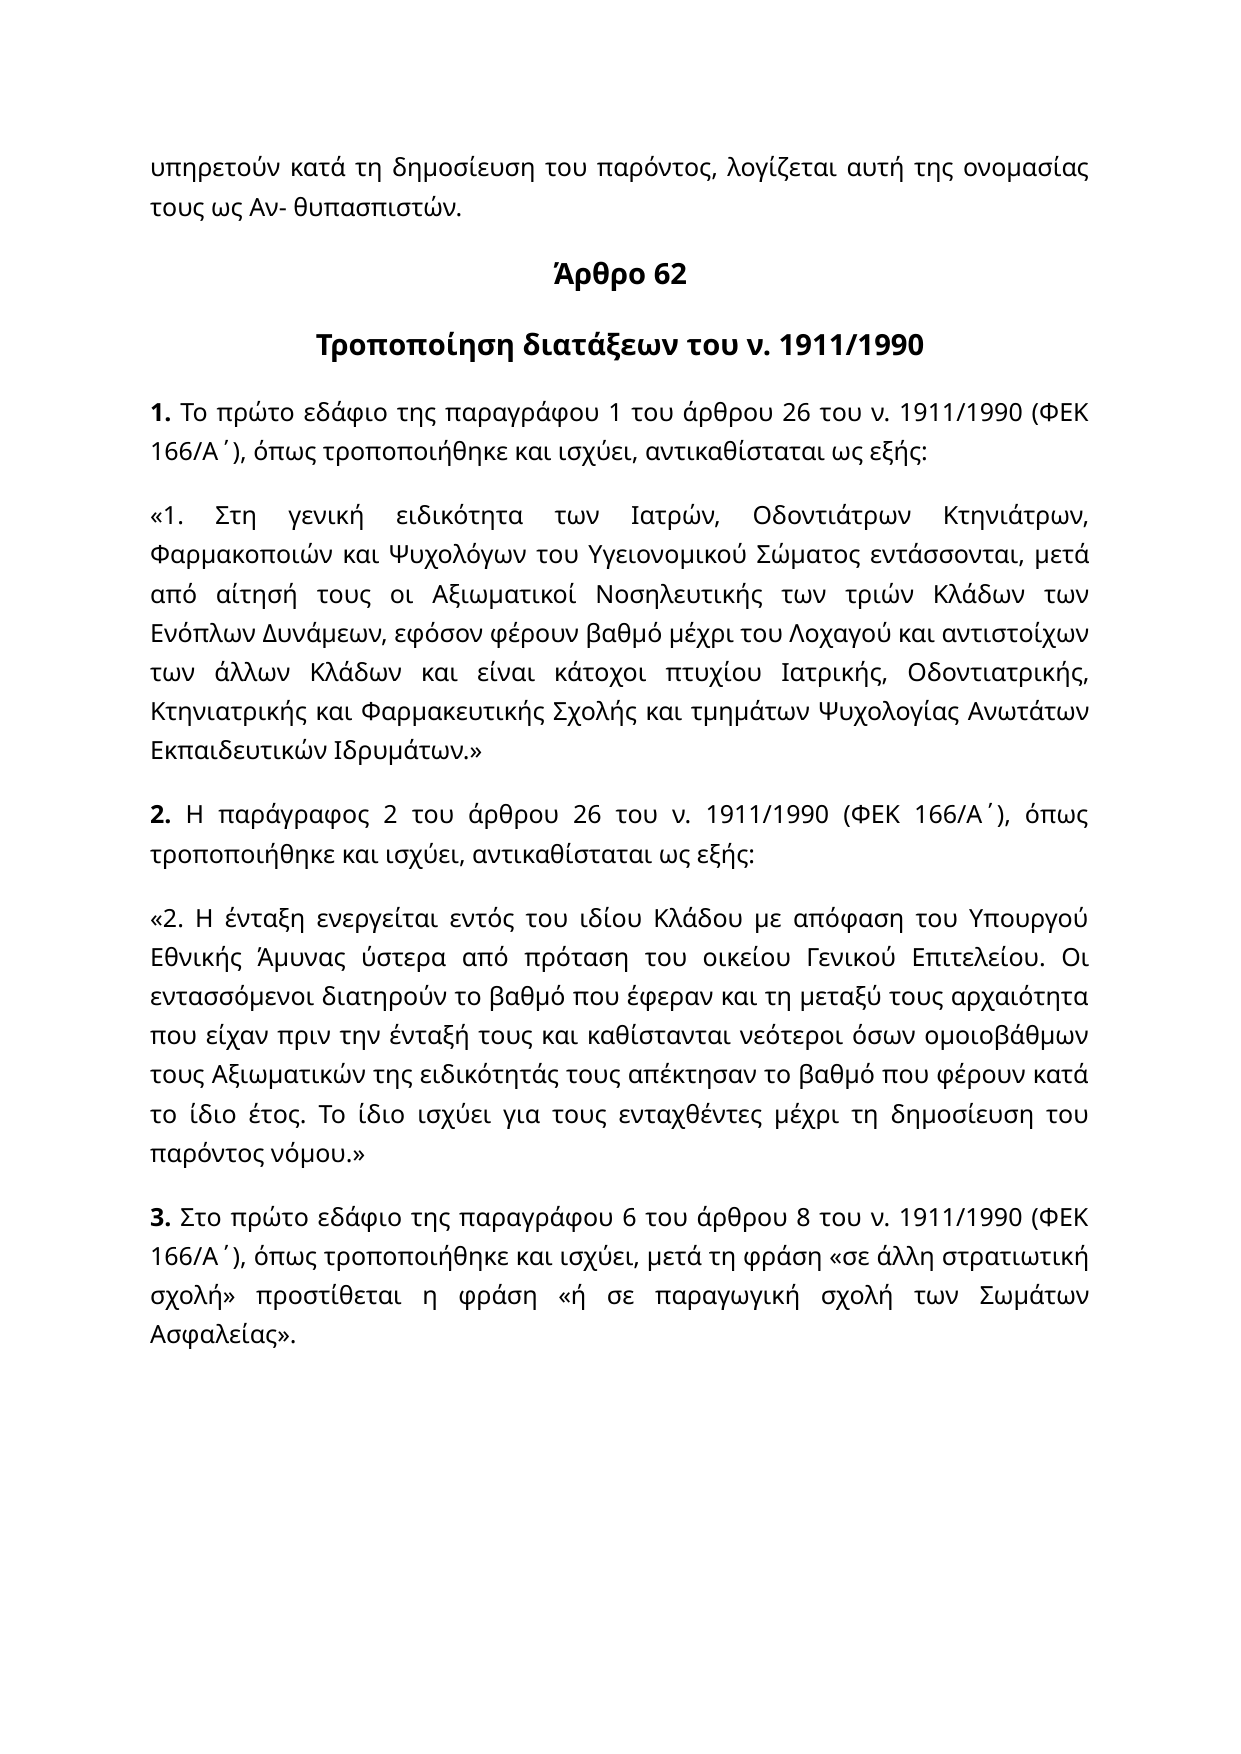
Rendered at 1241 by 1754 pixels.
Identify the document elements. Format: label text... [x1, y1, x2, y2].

subtitle Τροποποίηση διατάξεων του ν. 1911/1990 [150, 324, 1090, 364]
text «1. Στη γενική ειδικότητα των Ιατρών, Οδοντιάτρων Κτηνιάτρων, Φαρμακοποιών και Ψυχολόγων του Υγειονομικού Σώματος εντάσσονται, μετά από αίτησή τους οι Αξιωματικοί Νοσηλευτικής των τριών Κλάδων των Ενόπλων Δυνάμεων, εφόσον φέρουν βαθμό μέχρι του Λοχαγού και αντιστοίχων των άλλων Κλάδων και είναι κάτοχοι πτυχίου Ιατρικής, Οδοντιατρικής, Κτηνιατρικής και Φαρμακευτικής Σχολής και τμημάτων Ψυχολογίας Ανωτάτων Εκπαιδευτικών Ιδρυμάτων.» [150, 498, 1090, 767]
text 2. Η παράγραφος 2 του άρθρου 26 του ν. 1911/1990 (ΦΕΚ 166/Α΄), όπως τροποποιήθηκε και ισχύει, αντικαθίσταται ως εξής: [150, 797, 1090, 870]
text «2. Η ένταξη ενεργείται εντός του ιδίου Κλάδου με απόφαση του Υπουργού Εθνικής Άμυνας ύστερα από πρόταση του οικείου Γενικού Επιτελείου. Οι εντασσόμενοι διατηρούν το βαθμό που έφεραν και τη μεταξύ τους αρχαιότητα που είχαν πριν την ένταξή τους και καθίστανται νεότεροι όσων ομοιοβάθμων τους Αξιωματικών της ειδικότητάς τους απέκτησαν το βαθμό που φέρουν κατά το ίδιο έτος. Το ίδιο ισχύει για τους ενταχθέντες μέχρι τη δημοσίευση του παρόντος νόμου.» [150, 900, 1090, 1169]
text 3. Στο πρώτο εδάφιο της παραγράφου 6 του άρθρου 8 του ν. 1911/1990 (ΦΕΚ 166/Α΄), όπως τροποποιήθηκε και ισχύει, μετά τη φράση «σε άλλη στρατιωτική σχολή» προστίθεται η φράση «ή σε παραγωγική σχολή των Σωμάτων Ασφαλείας». [150, 1199, 1090, 1351]
subtitle Άρθρο 62 [150, 253, 1090, 293]
text υπηρετούν κατά τη δημοσίευση του παρόντος, λογίζεται αυτή της ονομασίας τους ως Αν- θυπασπιστών. [150, 150, 1090, 223]
text 1. Το πρώτο εδάφιο της παραγράφου 1 του άρθρου 26 του ν. 1911/1990 (ΦΕΚ 166/Α΄), όπως τροποποιήθηκε και ισχύει, αντικαθίσταται ως εξής: [150, 394, 1090, 468]
